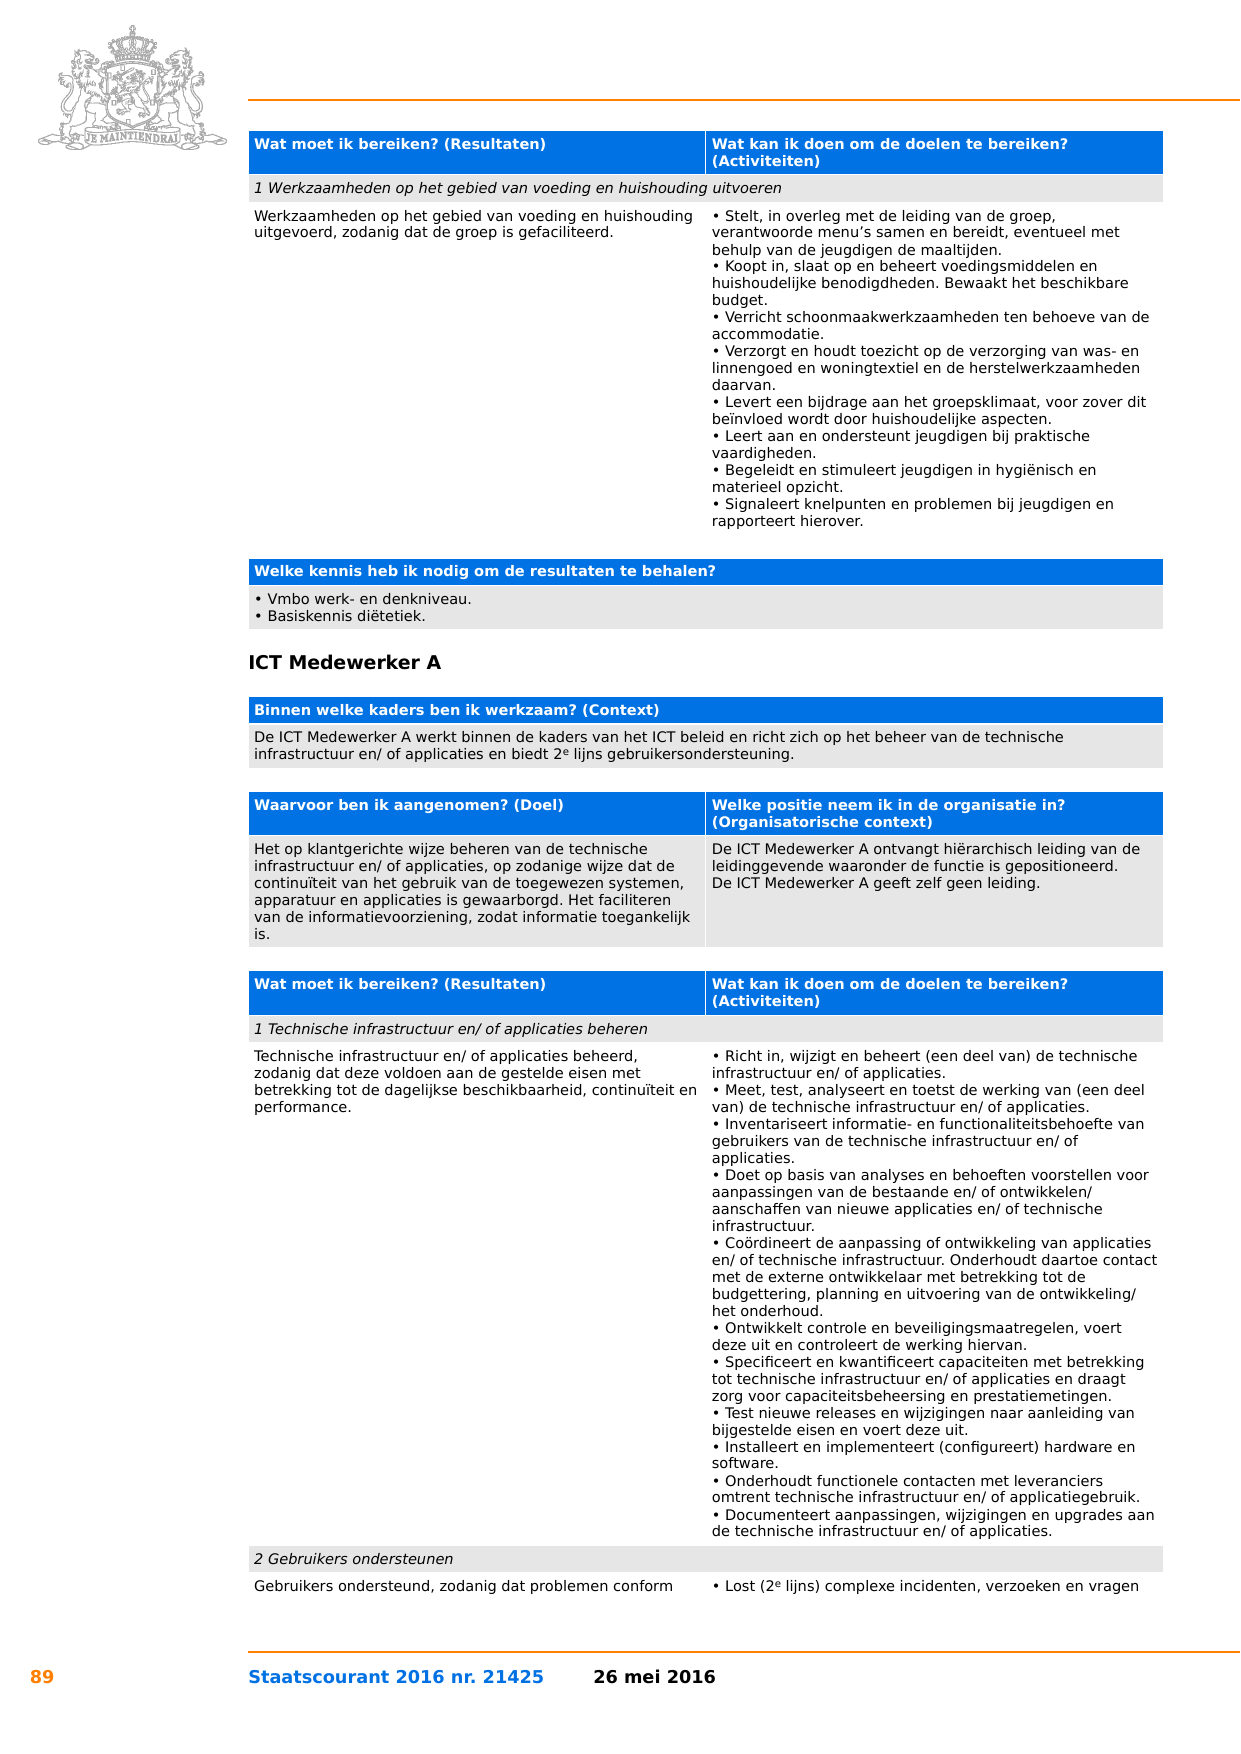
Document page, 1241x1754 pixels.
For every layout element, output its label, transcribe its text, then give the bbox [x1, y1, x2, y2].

table_header Welke kennis heb ik nodig om de resultaten te behalen? [249, 559, 1163, 585]
table_cell Werkzaamheden op het gebied van voeding en huishouding uitgevoerd, zodanig dat de groep is gefaciliteerd. [249, 203, 705, 535]
text ICT Medewerker A [248, 652, 1163, 674]
table_cell Gebruikers ondersteund, zodanig dat problemen conform [249, 1574, 705, 1600]
table_header Wat kan ik doen om de doelen te bereiken? (Activiteiten) [706, 131, 1163, 174]
table_header Wat moet ik bereiken? (Resultaten) [249, 131, 705, 174]
table_cell • Richt in, wijzigt en beheert (een deel van) de technische infrastructuur en/ of applicaties. • Meet, test, analyseert en toetst de werking van (een deel van) de technische infrastructuur en/ of applicaties. • Inventariseert informatie- en functionaliteitsbehoefte van gebruikers van de technische infrastructuur en/ of applicaties. • Doet op basis van analyses en behoeften voorstellen voor aanpassingen van de bestaande en/ of ontwikkelen/ aanschaffen van nieuwe applicaties en/ of technische infrastructuur. • Coördineert de aanpassing of ontwikkeling van applicaties en/ of technische infrastructuur. Onderhoudt daartoe contact met de externe ontwikkelaar met betrekking tot de budgettering, planning en uitvoering van de ontwikkeling/ het onderhoud. • Ontwikkelt controle en beveiligingsmaatregelen, voert deze uit en controleert de werking hiervan. • Specificeert en kwantificeert capaciteiten met betrekking tot technische infrastructuur en/ of applicaties en draagt zorg voor capaciteitsbeheersing en prestatiemetingen. • Test nieuwe releases en wijzigingen naar aanleiding van bijgestelde eisen en voert deze uit. • Installeert en implementeert (configureert) hardware en software. • Onderhoudt functionele contacten met leveranciers omtrent technische infrastructuur en/ of applicatiegebruik. • Documenteert aanpassingen, wijzigingen en upgrades aan de technische infrastructuur en/ of applicaties. [706, 1043, 1163, 1545]
table_cell • Stelt, in overleg met de leiding van de groep, verantwoorde menu’s samen en bereidt, eventueel met behulp van de jeugdigen de maaltijden. • Koopt in, slaat op en beheert voedingsmiddelen en huishoudelijke benodigdheden. Bewaakt het beschikbare budget. • Verricht schoonmaakwerkzaamheden ten behoeve van de accommodatie. • Verzorgt en houdt toezicht op de verzorging van was- en linnengoed en woningtextiel en de herstelwerkzaamheden daarvan. • Levert een bijdrage aan het groepsklimaat, voor zover dit beïnvloed wordt door huishoudelijke aspecten. • Leert aan en ondersteunt jeugdigen bij praktische vaardigheden. • Begeleidt en stimuleert jeugdigen in hygiënisch en materieel opzicht. • Signaleert knelpunten en problemen bij jeugdigen en rapporteert hierover. [706, 203, 1163, 535]
table_cell De ICT Medewerker A werkt binnen de kaders van het ICT beleid en richt zich op het beheer van de technische infrastructuur en/ of applicaties en biedt 2e lijns gebruikersondersteuning. [249, 725, 1163, 768]
table_header Welke positie neem ik in de organisatie in? (Organisatorische context) [706, 792, 1163, 835]
table_header Binnen welke kaders ben ik werkzaam? (Context) [249, 697, 1163, 723]
table_cell • Lost (2e lijns) complexe incidenten, verzoeken en vragen [706, 1574, 1163, 1600]
table_cell Het op klantgerichte wijze beheren van de technische infrastructuur en/ of applicaties, op zodanige wijze dat de continuïteit van het gebruik van de toegewezen systemen, apparatuur en applicaties is gewaarborgd. Het faciliteren van de informatievoorziening, zodat informatie toegankelijk is. [249, 836, 705, 947]
table_cell 1 Werkzaamheden op het gebied van voeding en huishouding uitvoeren [249, 175, 1163, 202]
table_header Wat kan ik doen om de doelen te bereiken? (Activiteiten) [706, 971, 1163, 1015]
picture [38, 25, 227, 150]
table_cell 2 Gebruikers ondersteunen [249, 1546, 1163, 1572]
table_cell 1 Technische infrastructuur en/ of applicaties beheren [249, 1016, 1163, 1042]
table_header Wat moet ik bereiken? (Resultaten) [249, 971, 705, 1015]
table_cell De ICT Medewerker A ontvangt hiërarchisch leiding van de leidinggevende waaronder de functie is gepositioneerd. De ICT Medewerker A geeft zelf geen leiding. [706, 836, 1163, 947]
table_cell • Vmbo werk- en denkniveau. • Basiskennis diëtetiek. [249, 586, 1163, 629]
table_header Waarvoor ben ik aangenomen? (Doel) [249, 792, 705, 835]
table_cell Technische infrastructuur en/ of applicaties beheerd, zodanig dat deze voldoen aan de gestelde eisen met betrekking tot de dagelijkse beschikbaarheid, continuïteit en performance. [249, 1043, 705, 1545]
